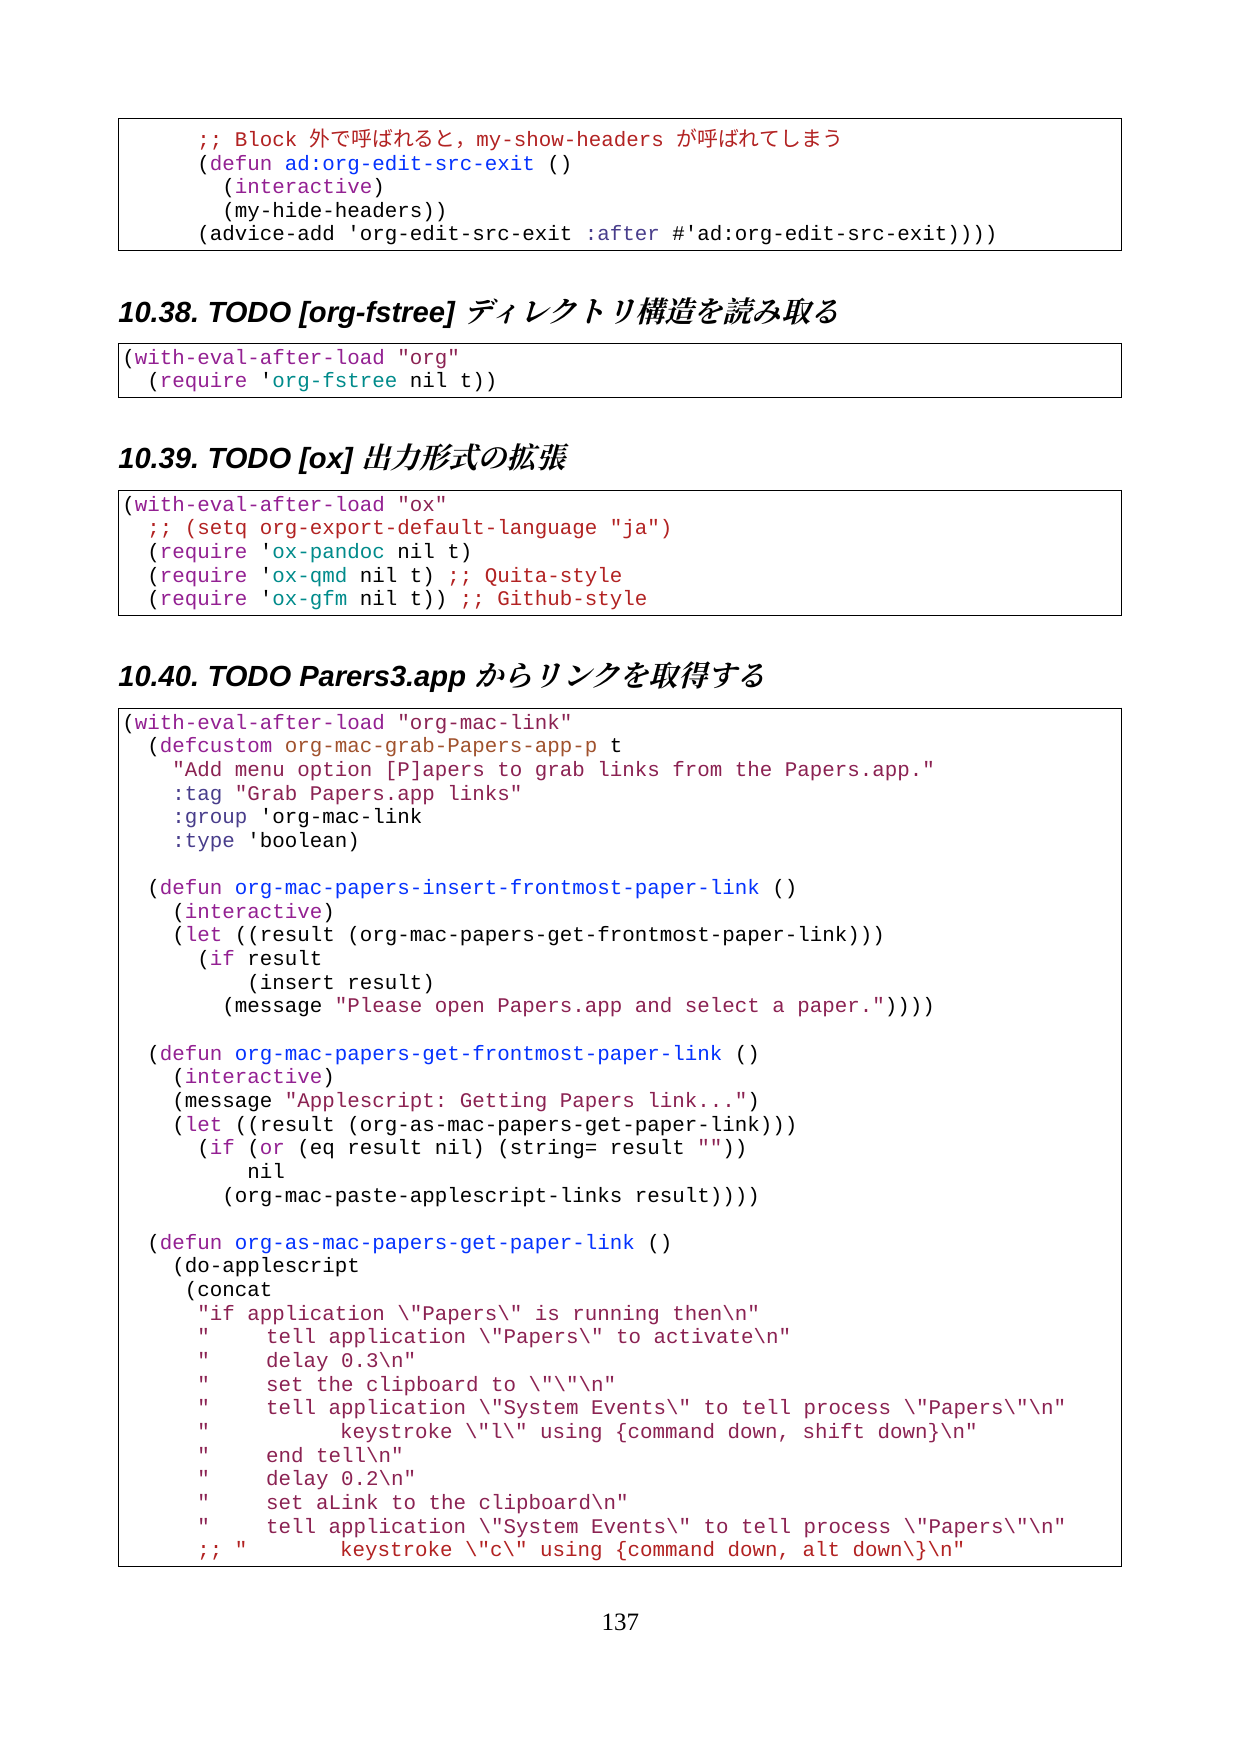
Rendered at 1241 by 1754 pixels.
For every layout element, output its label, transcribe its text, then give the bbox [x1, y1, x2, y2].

text (defun ad:org-edit-src-exit () [119, 148, 1121, 172]
text (defcustom org-mac-grab-Papers-app-p t [119, 731, 1121, 755]
subtitle TODO Parers3.app からリンクを取得する [118, 653, 1122, 695]
text (require 'ox-pandoc nil t) [119, 537, 1121, 561]
text (concat [119, 1275, 1121, 1299]
text ;; (setq org-export-default-language "ja") [119, 513, 1121, 537]
text :type 'boolean) [119, 826, 1121, 849]
text (org-mac-paste-applescript-links result)))) [119, 1181, 1121, 1204]
text nil [119, 1157, 1121, 1181]
text (interactive) [119, 1062, 1121, 1086]
text " tell application \"Papers\" to activate\n" [119, 1322, 1121, 1346]
text :tag "Grab Papers.app links" [119, 779, 1121, 802]
text " end tell\n" [119, 1441, 1121, 1464]
text (defun org-mac-papers-insert-frontmost-paper-link () [119, 873, 1121, 897]
text (defun org-mac-papers-get-frontmost-paper-link () [119, 1039, 1121, 1062]
text " delay 0.2\n" [119, 1464, 1121, 1488]
subtitle TODO [ox] 出力形式の拡張 [118, 435, 1122, 477]
text (with-eval-after-load "org-mac-link" [119, 709, 1121, 731]
subtitle TODO [org-fstree] ディレクトリ構造を読み取る [118, 288, 1122, 330]
text (with-eval-after-load "ox" [119, 491, 1121, 513]
text (with-eval-after-load "org" [119, 344, 1121, 366]
text (let ((result (org-as-mac-papers-get-paper-link))) [119, 1110, 1121, 1133]
text (defun org-as-mac-papers-get-paper-link () [119, 1228, 1121, 1252]
text (if result [119, 944, 1121, 968]
text (my-hide-headers)) [119, 196, 1121, 219]
text (message "Applescript: Getting Papers link...") [119, 1086, 1121, 1110]
text " tell application \"System Events\" to tell process \"Papers\"\n" [119, 1512, 1121, 1535]
text (require 'ox-gfm nil t)) ;; Github-style [119, 584, 1121, 615]
text (require 'ox-qmd nil t) ;; Quita-style [119, 561, 1121, 584]
text (advice-add 'org-edit-src-exit :after #'ad:org-edit-src-exit)))) [119, 219, 1121, 250]
text (require 'org-fstree nil t)) [119, 366, 1121, 397]
text (interactive) [119, 172, 1121, 196]
text "if application \"Papers\" is running then\n" [119, 1299, 1121, 1322]
text " keystroke \"l\" using {command down, shift down}\n" [119, 1417, 1121, 1441]
text " delay 0.3\n" [119, 1346, 1121, 1370]
text (message "Please open Papers.app and select a paper.")))) [119, 991, 1121, 1015]
text " set aLink to the clipboard\n" [119, 1488, 1121, 1512]
text ;; " keystroke \"c\" using {command down, alt down\}\n" [119, 1535, 1121, 1566]
text (let ((result (org-mac-papers-get-frontmost-paper-link))) [119, 921, 1121, 944]
text :group 'org-mac-link [119, 802, 1121, 826]
text "Add menu option [P]apers to grab links from the Papers.app." [119, 755, 1121, 779]
text (insert result) [119, 968, 1121, 991]
text ;; Block 外で呼ばれると，my-show-headers が呼ばれてしまう [119, 119, 1121, 148]
text (if (or (eq result nil) (string= result "")) [119, 1133, 1121, 1157]
text (do-applescript [119, 1252, 1121, 1275]
text " set the clipboard to \"\"\n" [119, 1370, 1121, 1393]
text (interactive) [119, 897, 1121, 921]
text " tell application \"System Events\" to tell process \"Papers\"\n" [119, 1393, 1121, 1417]
